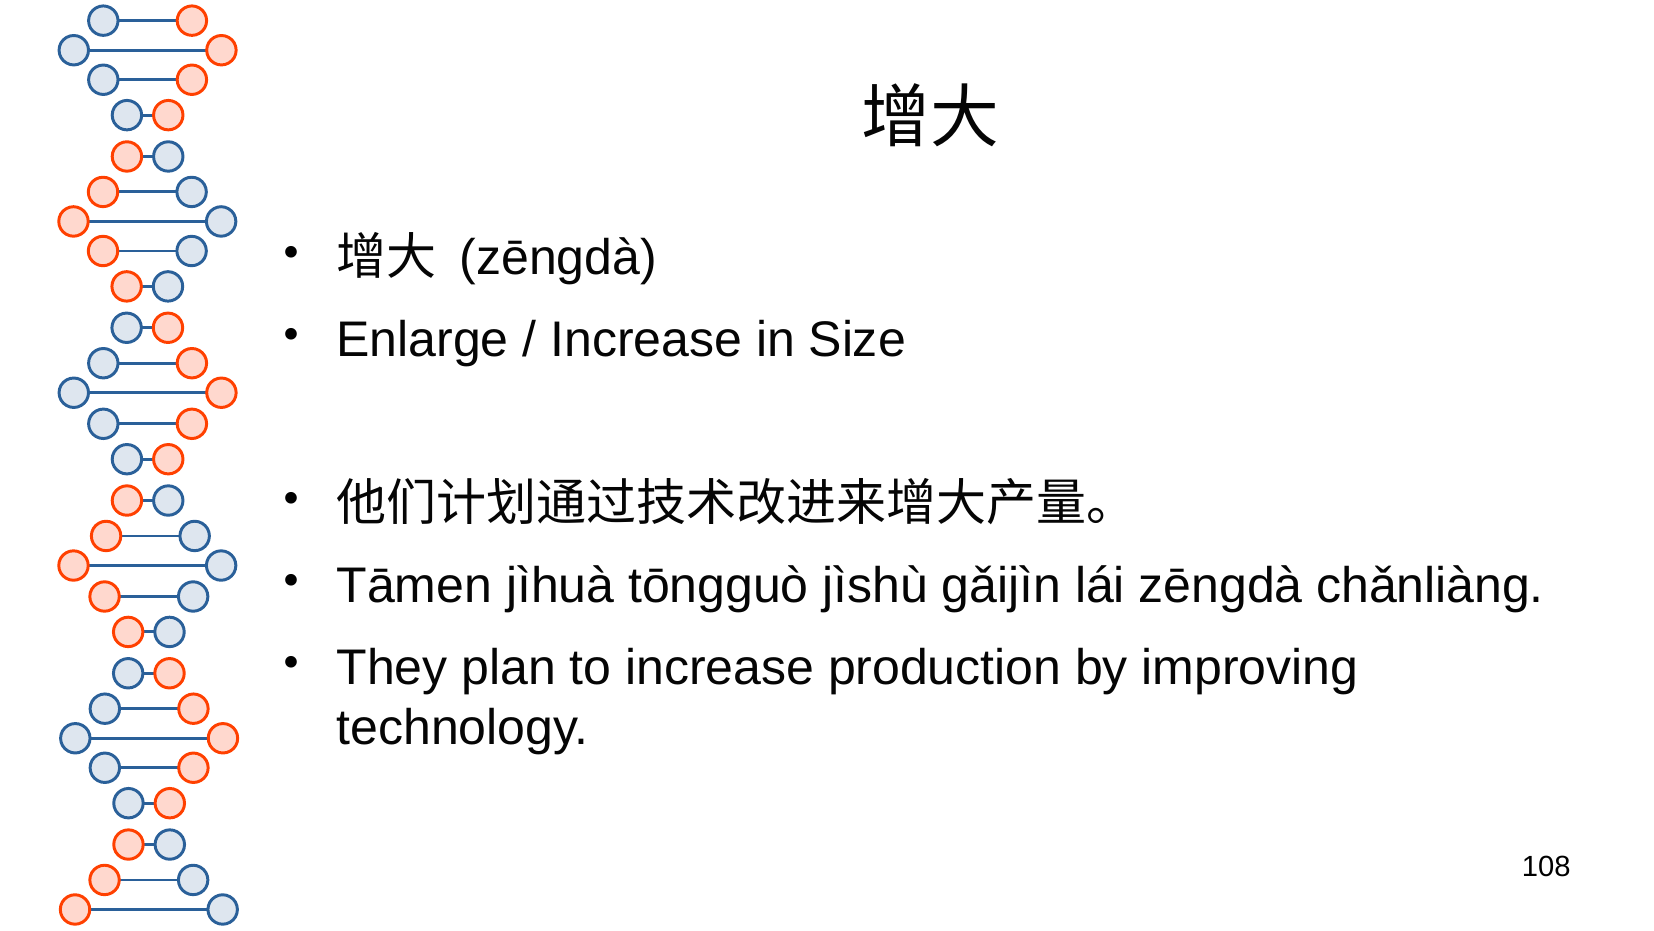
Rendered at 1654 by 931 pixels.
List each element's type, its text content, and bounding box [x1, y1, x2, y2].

list 增大 (zēngdà) Enlarge / Increase in Size 他们计划通过技术改进来增大产量。 Tāmen jìhuà tōngguò jìshù gǎijìn lái zēngdà chǎnliàng. They plan to increase production by improving technology. [265, 224, 1595, 764]
title 增大 [265, 37, 1595, 191]
